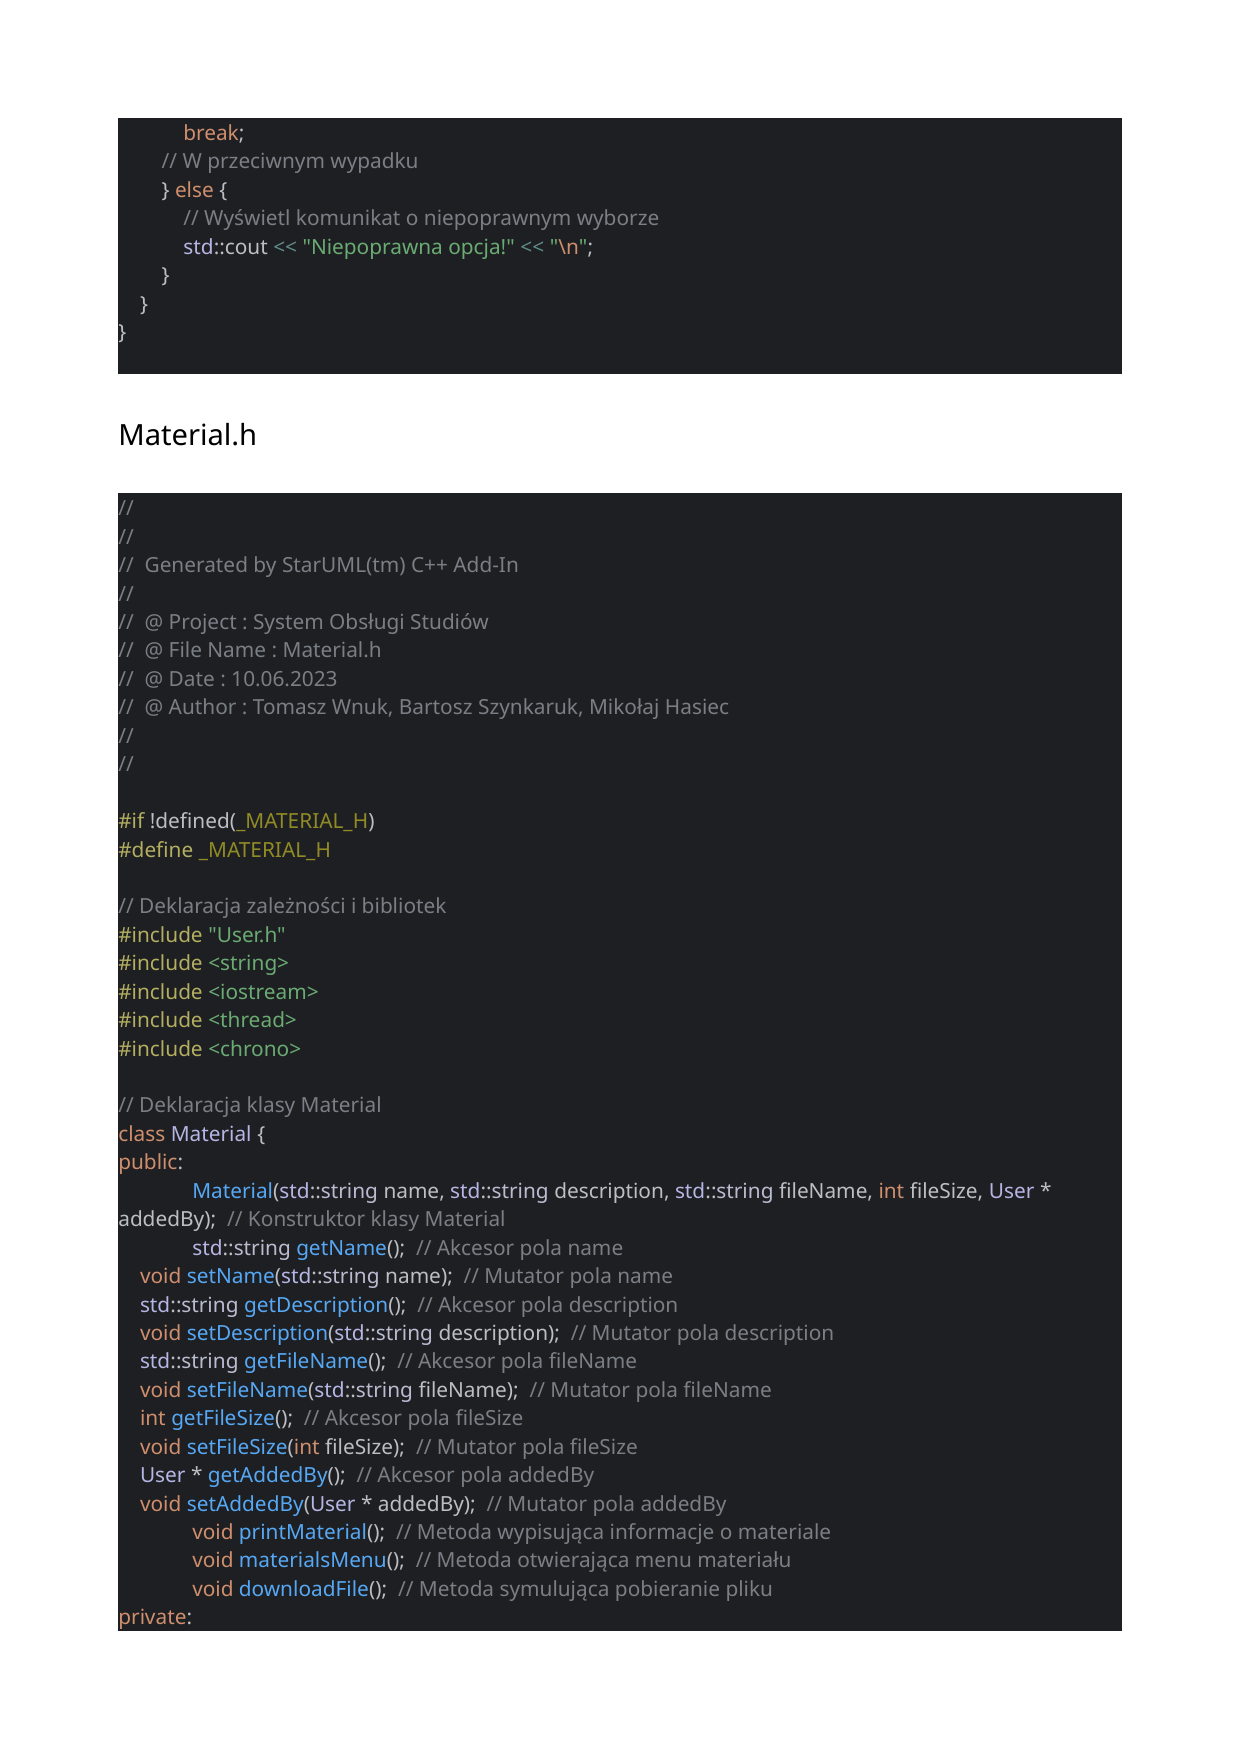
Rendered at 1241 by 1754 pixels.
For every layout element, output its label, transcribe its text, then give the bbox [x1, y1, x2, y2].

text // // // Generated by StarUML(tm) C++ Add-In // // @ Project : System Obsługi Studiów // @ File Name : Material.h // @ Date : 10.06.2023 // @ Author : Tomasz Wnuk, Bartosz Szynkaruk, Mikołaj Hasiec // // #if !defined(_MATERIAL_H) #define _MATERIAL_H // Deklaracja zależności i bibliotek #include "User.h" #include <string> #include <iostream> #include <thread> #include <chrono> // Deklaracja klasy Material class Material { public: Material(std::string name, std::string description, std::string fileName, int fileSize, User * addedBy); // Konstruktor klasy Material std::string getName(); // Akcesor pola name void setName(std::string name); // Mutator pola name std::string getDescription(); // Akcesor pola description void setDescription(std::string description); // Mutator pola description std::string getFileName(); // Akcesor pola fileName void setFileName(std::string fileName); // Mutator pola fileName int getFileSize(); // Akcesor pola fileSize void setFileSize(int fileSize); // Mutator pola fileSize User * getAddedBy(); // Akcesor pola addedBy void setAddedBy(User * addedBy); // Mutator pola addedBy void printMaterial(); // Metoda wypisująca informacje o materiale void materialsMenu(); // Metoda otwierająca menu materiału void downloadFile(); // Metoda symulująca pobieranie pliku private: [118, 493, 1122, 1631]
text Material.h [118, 414, 1122, 454]
text break; // W przeciwnym wypadku } else { // Wyświetl komunikat o niepoprawnym wyborze std::cout << "Niepoprawna opcja!" << "\n"; } } } [118, 118, 1122, 374]
